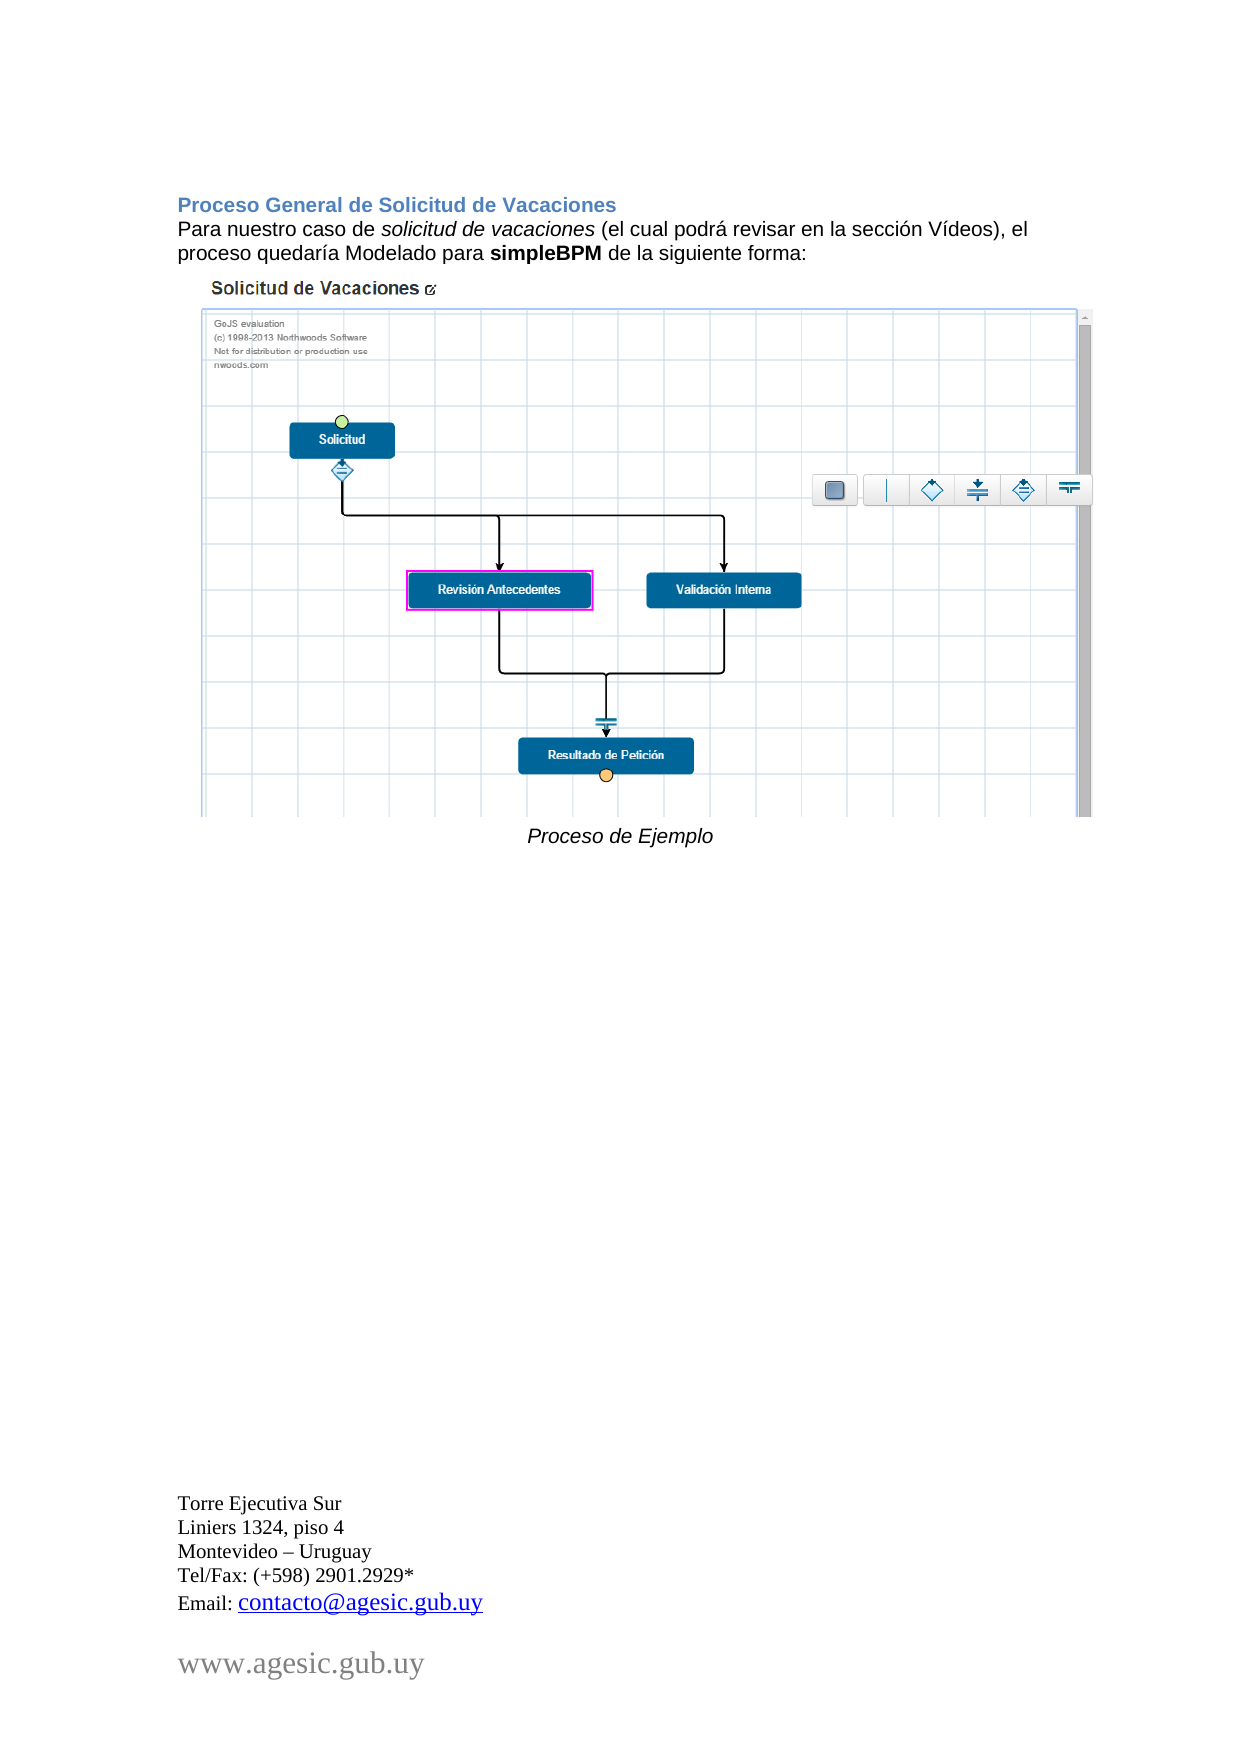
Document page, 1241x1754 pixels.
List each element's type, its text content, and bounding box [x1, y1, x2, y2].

text Proceso de Ejemplo [177, 824, 1063, 848]
subtitle Proceso General de Solicitud de Vacaciones [177, 192, 1063, 216]
text Para nuestro caso de solicitud de vacaciones (el cual podrá revisar en la sección Vídeos), el proceso quedaría Modelado para simpleBPM de la siguiente forma: [177, 216, 1063, 264]
picture [192, 271, 1107, 817]
